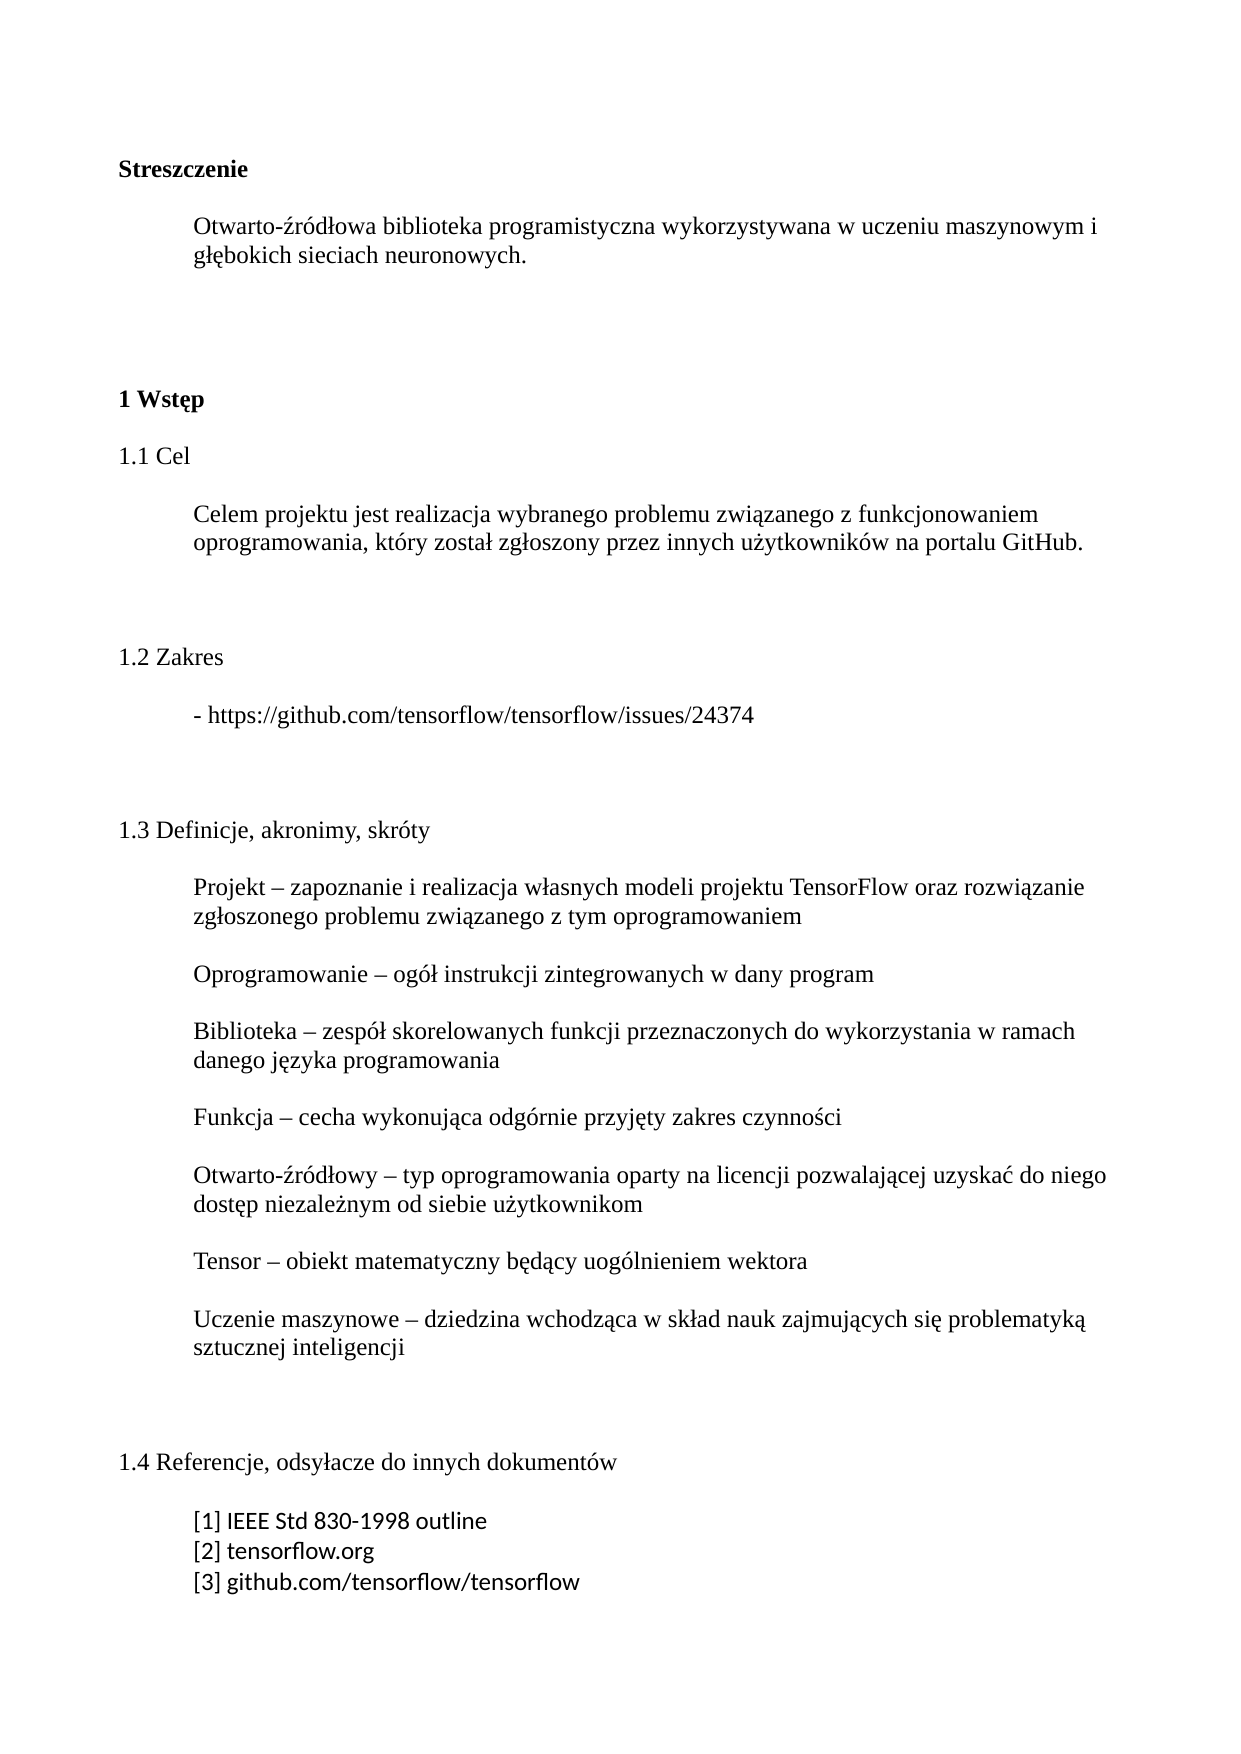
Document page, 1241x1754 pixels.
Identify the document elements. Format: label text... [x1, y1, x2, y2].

text Otwarto-źródłowy – typ oprogramowania oparty na licencji pozwalającej uzyskać do niego dostęp niezależnym od siebie użytkownikom [118, 1160, 1122, 1217]
text Tensor – obiekt matematyczny będący uogólnieniem wektora [118, 1246, 1122, 1275]
text 1.2 Zakres [118, 642, 1122, 671]
text Otwarto-źródłowa biblioteka programistyczna wykorzystywana w uczeniu maszynowym i głębokich sieciach neuronowych. [118, 211, 1122, 269]
text 1 Wstęp [118, 384, 1122, 412]
text [2] tensorflow.org [118, 1536, 1122, 1566]
text Biblioteka – zespół skorelowanych funkcji przeznaczonych do wykorzystania w ramach danego języka programowania [118, 1016, 1122, 1074]
text Oprogramowanie – ogół instrukcji zintegrowanych w dany program [118, 959, 1122, 987]
text [1] IEEE Std 830-1998 outline [118, 1505, 1122, 1536]
text Projekt – zapoznanie i realizacja własnych modeli projektu TensorFlow oraz rozwiązanie zgłoszonego problemu związanego z tym oprogramowaniem [118, 872, 1122, 930]
text 1.3 Definicje, akronimy, skróty [118, 815, 1122, 844]
text 1.1 Cel [118, 441, 1122, 470]
text [3] github.com/tensorflow/tensorflow [118, 1566, 1122, 1597]
text Celem projektu jest realizacja wybranego problemu związanego z funkcjonowaniem oprogramowania, który został zgłoszony przez innych użytkowników na portalu GitHub. [118, 499, 1122, 556]
text Uczenie maszynowe – dziedzina wchodząca w skład nauk zajmujących się problematyką sztucznej inteligencji [118, 1304, 1122, 1361]
text - https://github.com/tensorflow/tensorflow/issues/24374 [118, 700, 1122, 729]
text Streszczenie [118, 154, 1122, 182]
text Funkcja – cecha wykonująca odgórnie przyjęty zakres czynności [118, 1102, 1122, 1131]
text 1.4 Referencje, odsyłacze do innych dokumentów [118, 1447, 1122, 1476]
